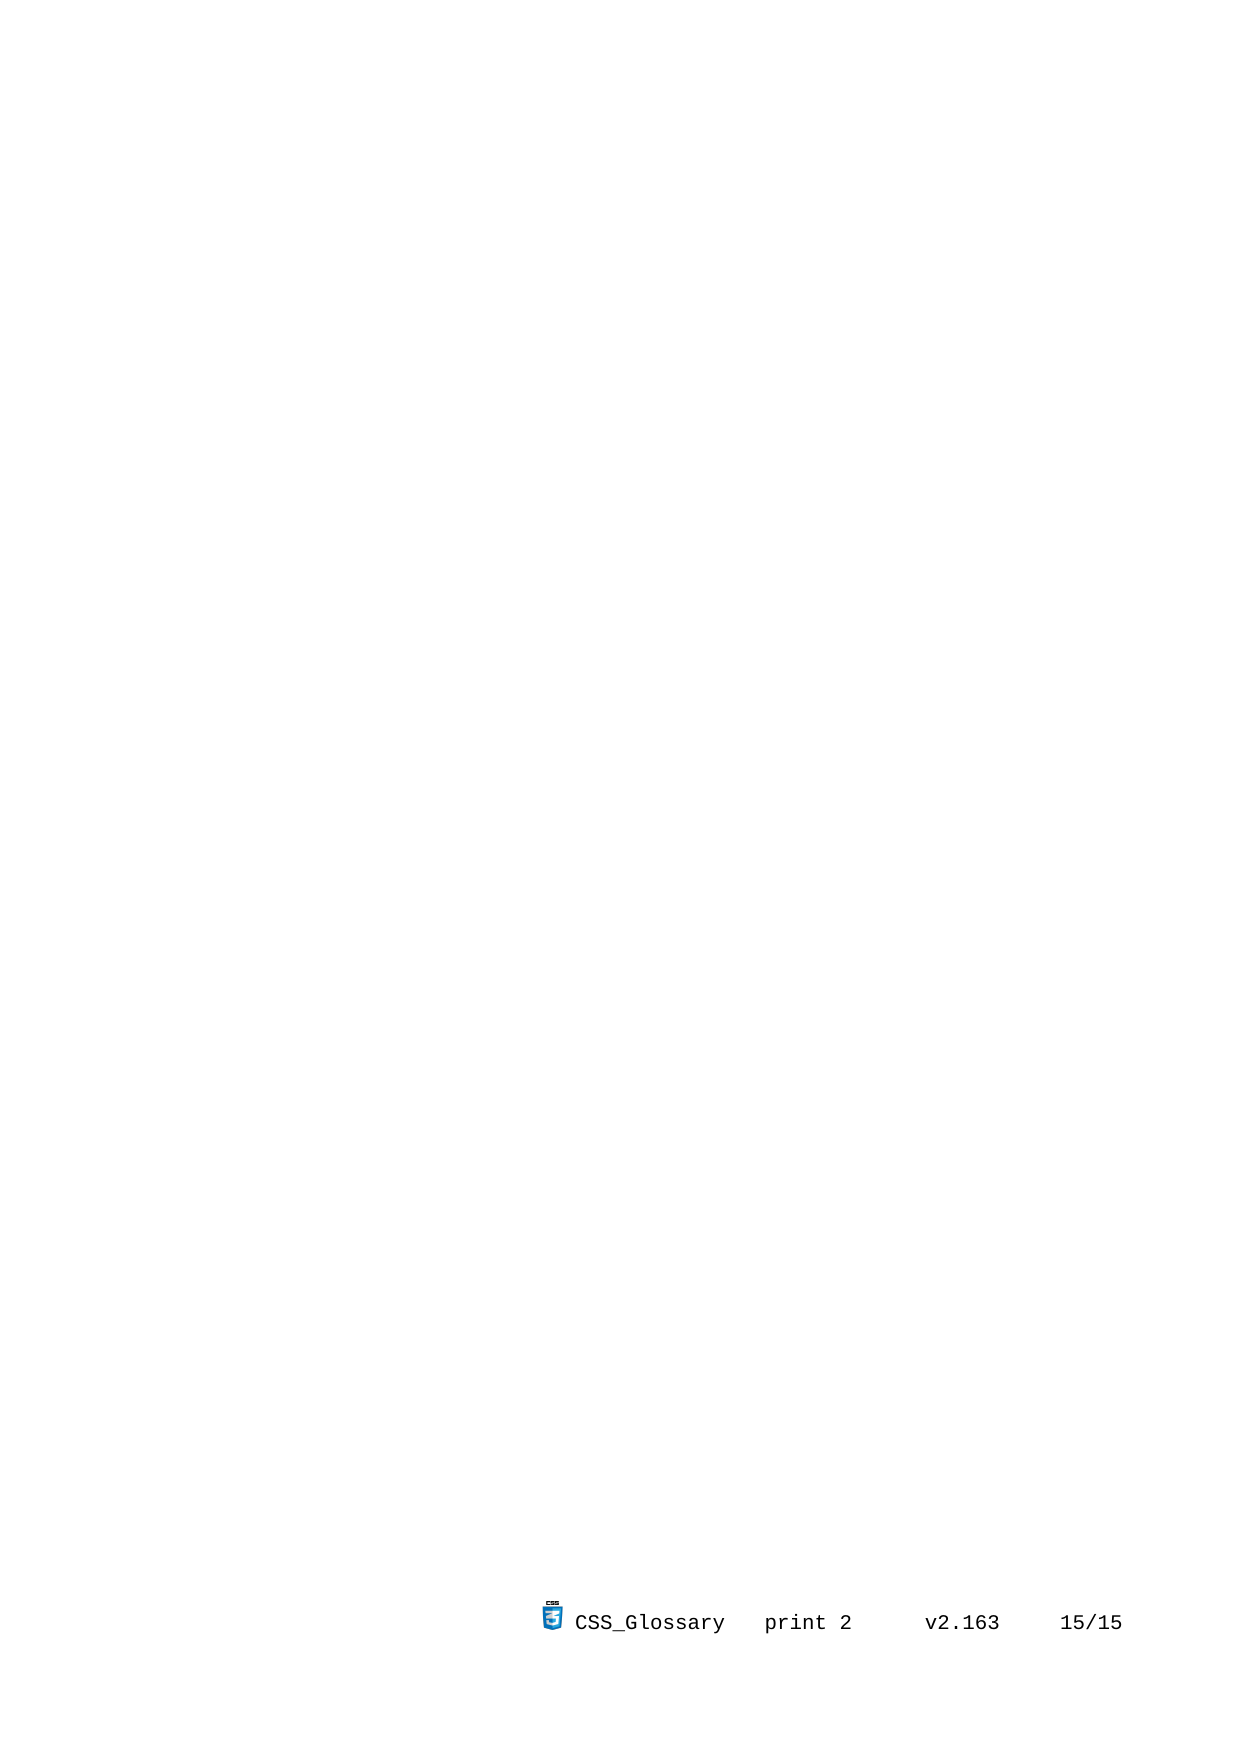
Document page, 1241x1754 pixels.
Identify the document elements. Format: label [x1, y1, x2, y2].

picture [542, 1601, 563, 1630]
